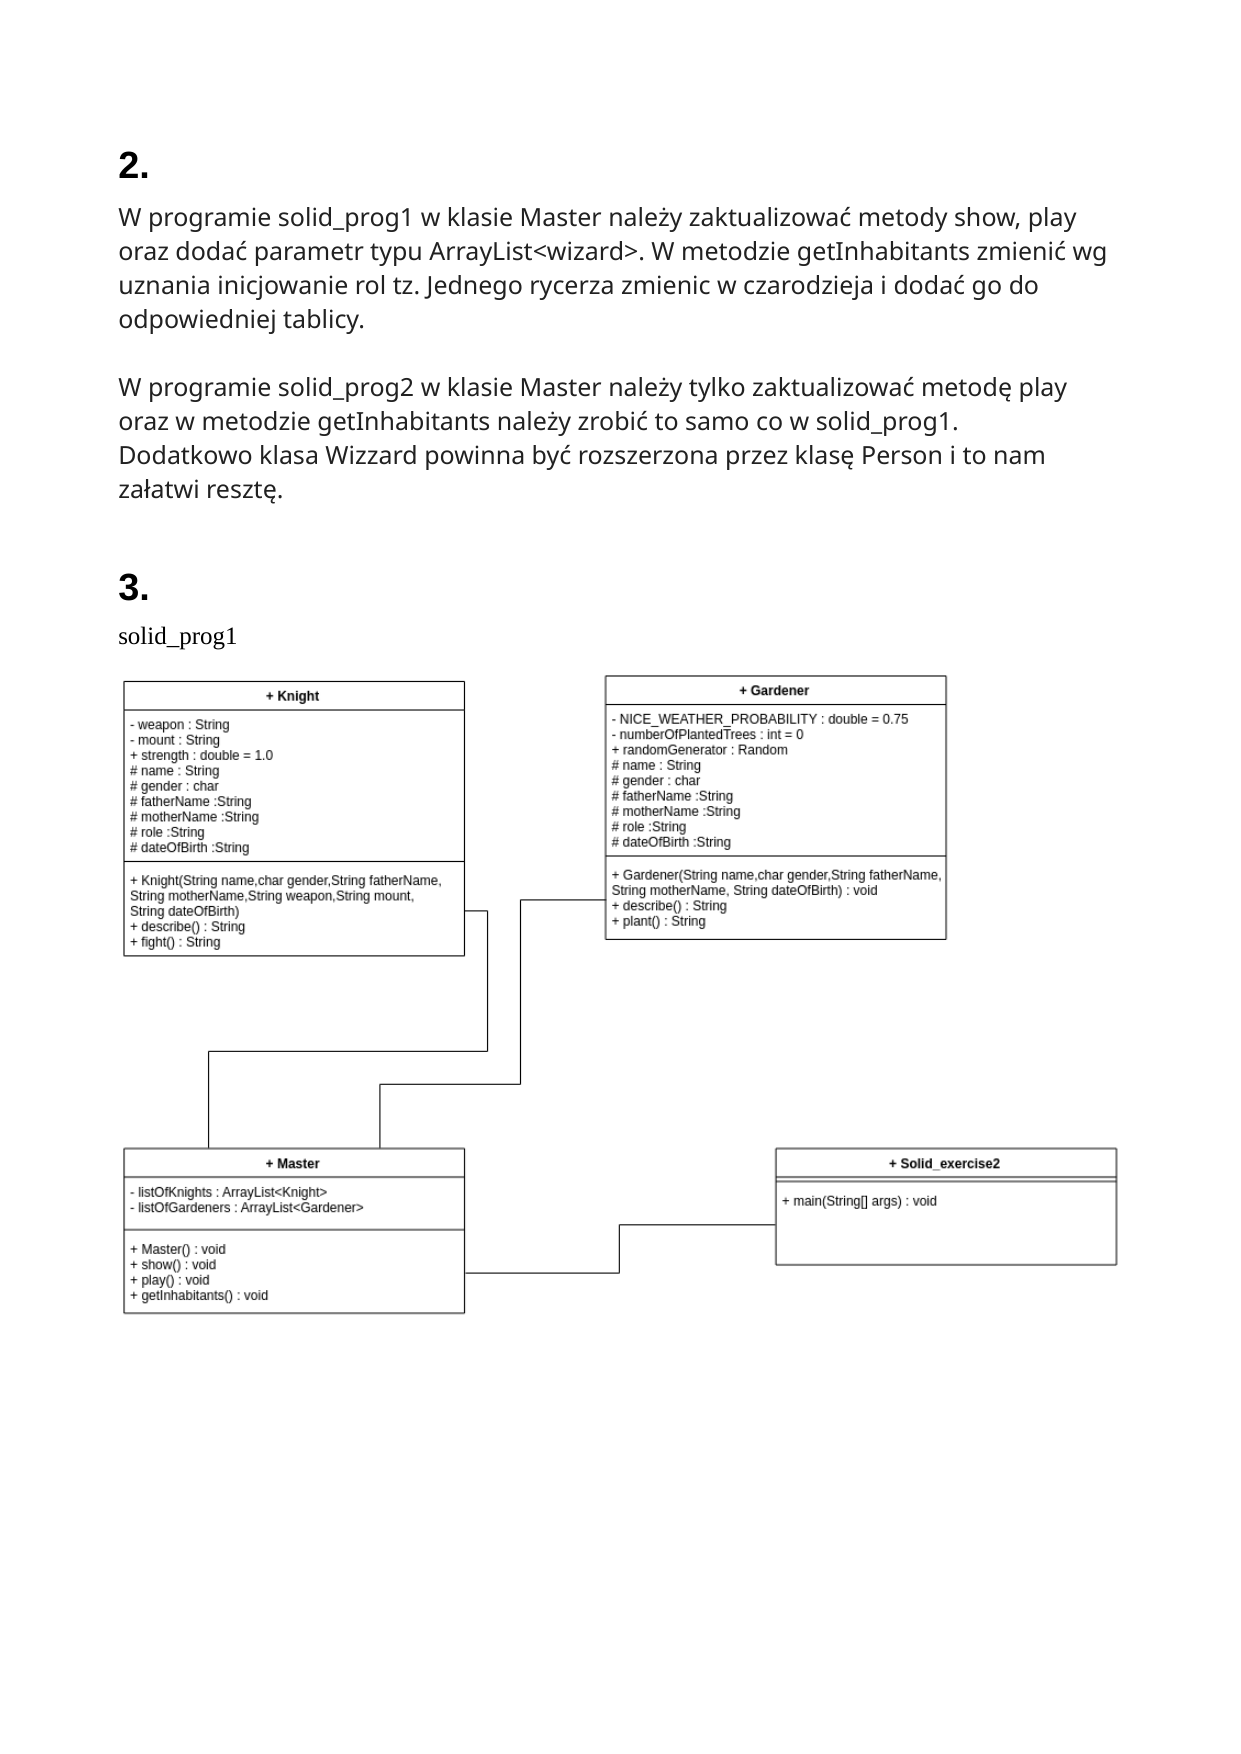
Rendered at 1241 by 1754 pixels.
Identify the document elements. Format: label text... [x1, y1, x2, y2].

picture [118, 670, 1123, 1322]
subtitle 2. [118, 143, 1122, 187]
text W programie solid_prog2 w klasie Master należy tylko zaktualizować metodę play oraz w metodzie getInhabitants należy zrobić to samo co w solid_prog1. [118, 369, 1122, 438]
text solid_prog1 [118, 621, 1122, 650]
subtitle 3. [118, 565, 1122, 608]
text Dodatkowo klasa Wizzard powinna być rozszerzona przez klasę Person i to nam załatwi resztę. [118, 438, 1122, 506]
text W programie solid_prog1 w klasie Master należy zaktualizować metody show, play oraz dodać parametr typu ArrayList<wizard>. W metodzie getInhabitants zmienić wg uznania inicjowanie rol tz. Jednego rycerza zmienic w czarodzieja i dodać go do odpowiedniej tablicy. [118, 199, 1122, 336]
